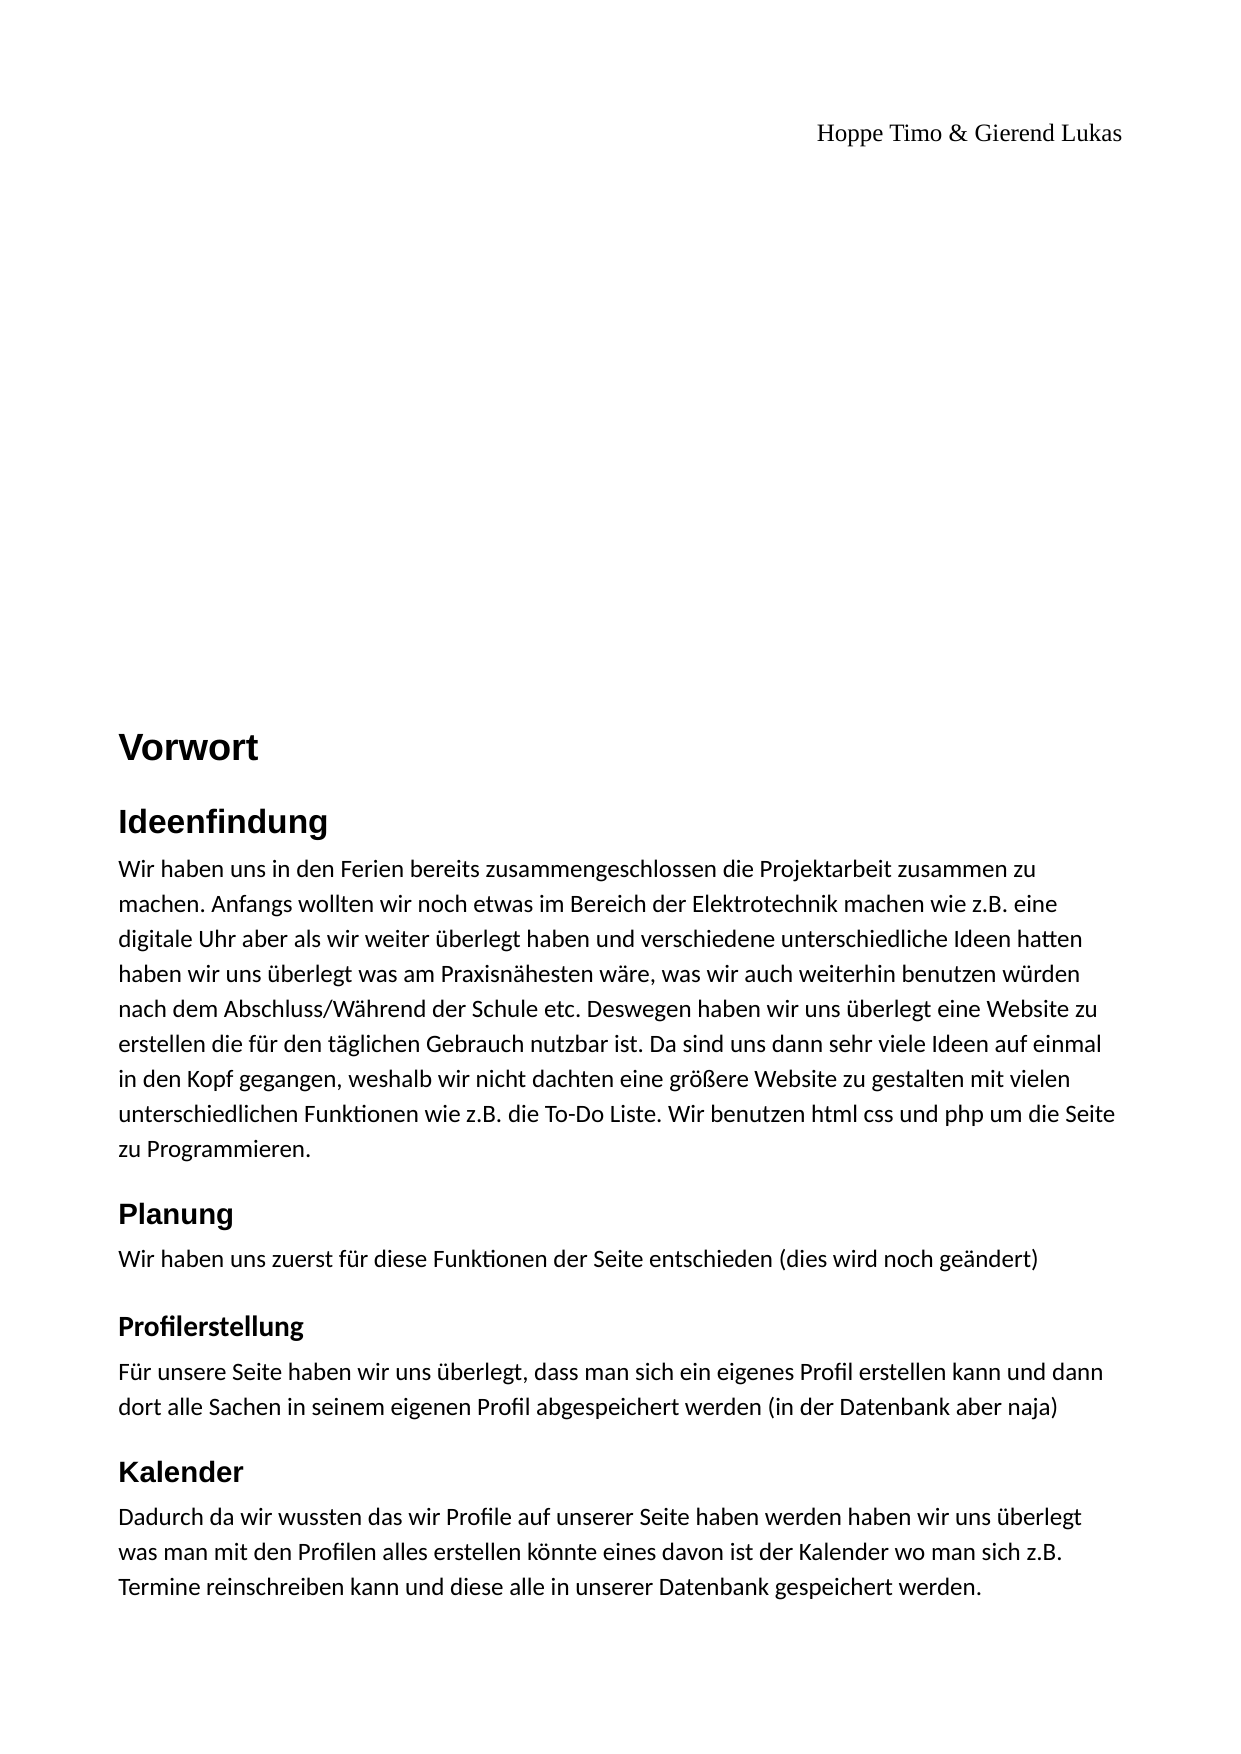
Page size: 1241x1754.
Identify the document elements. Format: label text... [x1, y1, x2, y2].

subtitle Vorwort [118, 725, 1122, 769]
subtitle Profilerstellung [118, 1308, 1122, 1343]
text Wir haben uns in den Ferien bereits zusammengeschlossen die Projektarbeit zusammen zu machen. Anfangs wollten wir noch etwas im Bereich der Elektrotechnik machen wie z.B. eine digitale Uhr aber als wir weiter überlegt haben und verschiedene unterschiedliche Ideen hatten haben wir uns überlegt was am Praxisnähesten wäre, was wir auch weiterhin benutzen würden nach dem Abschluss/Während der Schule etc. Deswegen haben wir uns überlegt eine Website zu erstellen die für den täglichen Gebrauch nutzbar ist. Da sind uns dann sehr viele Ideen auf einmal in den Kopf gegangen, weshalb wir nicht dachten eine größere Website zu gestalten mit vielen unterschiedlichen Funktionen wie z.B. die To-Do Liste. Wir benutzen html css und php um die Seite zu Programmieren. [118, 853, 1122, 1164]
subtitle Ideenfindung [118, 802, 1122, 841]
text Dadurch da wir wussten das wir Profile auf unserer Seite haben werden haben wir uns überlegt was man mit den Profilen alles erstellen könnte eines davon ist der Kalender wo man sich z.B. Termine reinschreiben kann und diese alle in unserer Datenbank gespeichert werden. [118, 1501, 1122, 1602]
text Wir haben uns zuerst für diese Funktionen der Seite entschieden (dies wird noch geändert) [118, 1243, 1122, 1274]
text Für unsere Seite haben wir uns überlegt, dass man sich ein eigenes Profil erstellen kann und dann dort alle Sachen in seinem eigenen Profil abgespeichert werden (in der Datenbank aber naja) [118, 1356, 1122, 1422]
subtitle Kalender [118, 1455, 1122, 1489]
subtitle Planung [118, 1197, 1122, 1231]
